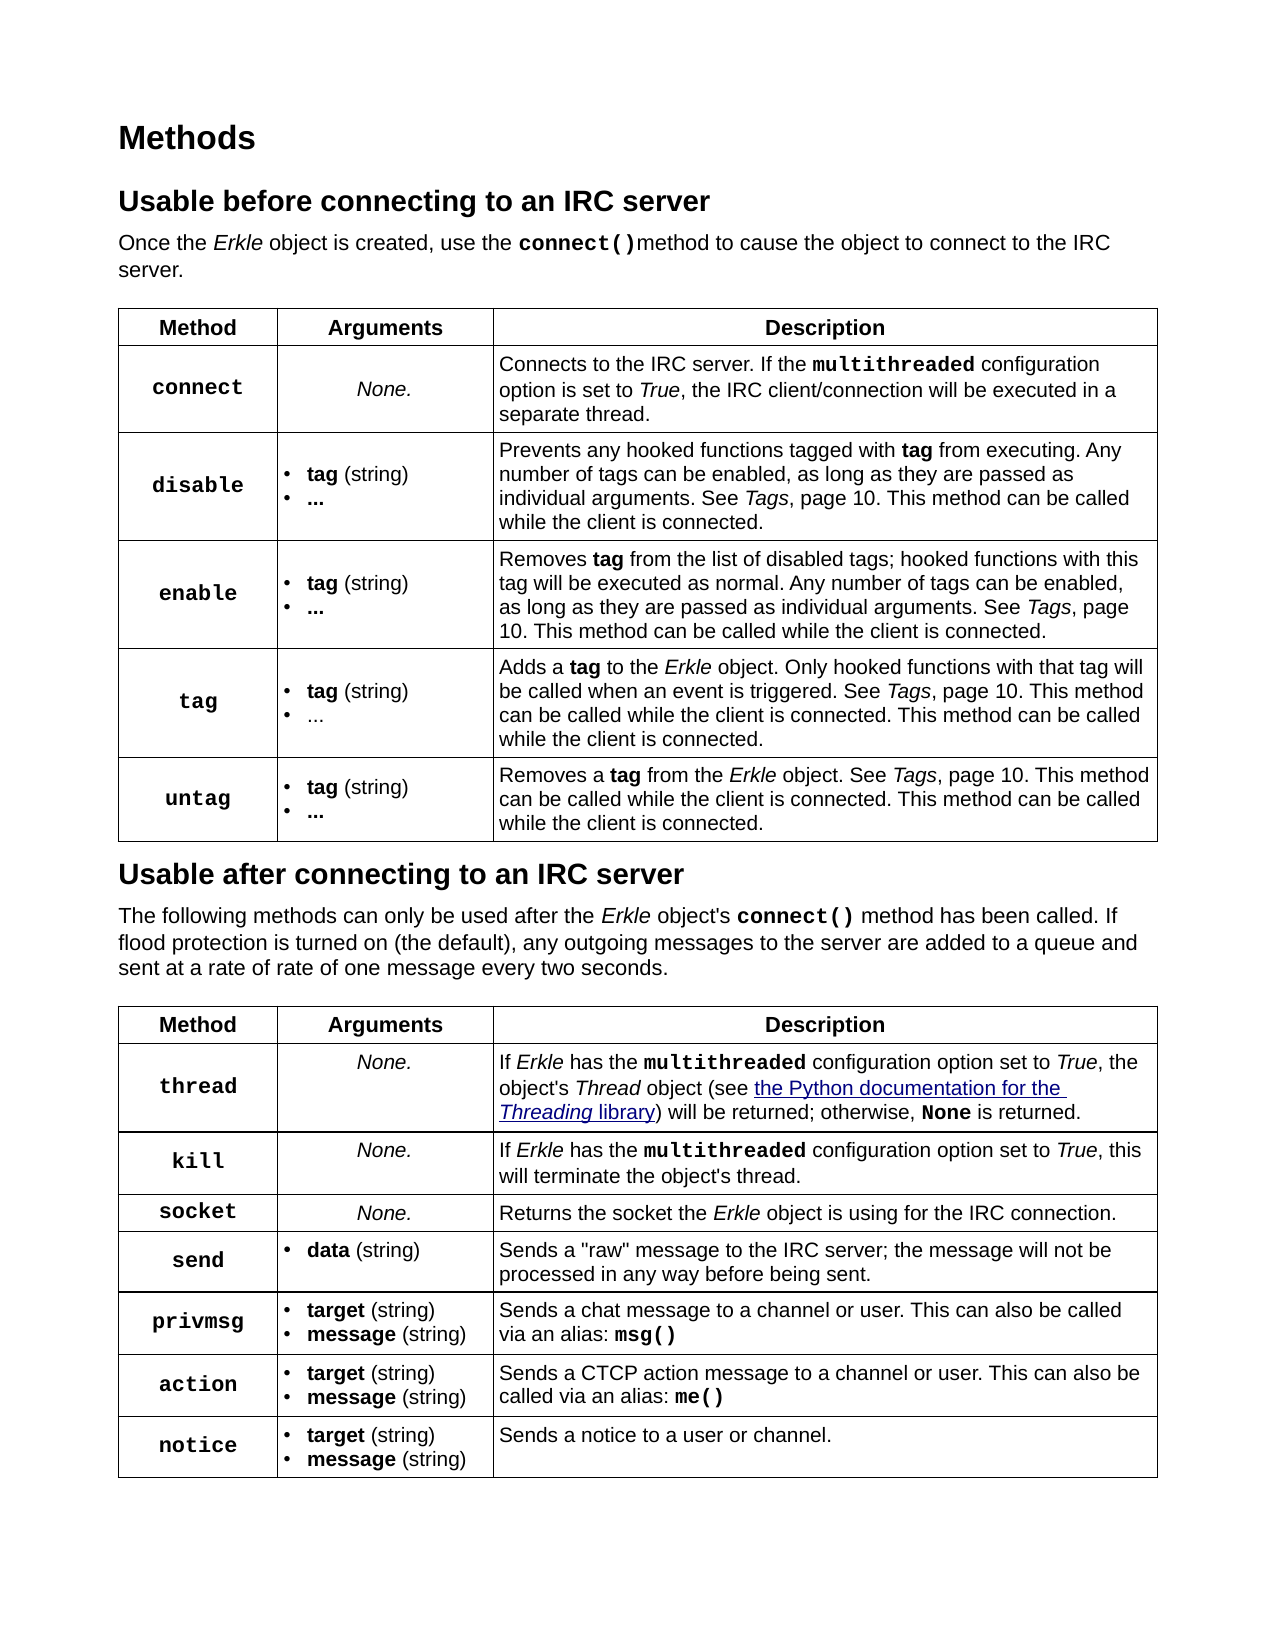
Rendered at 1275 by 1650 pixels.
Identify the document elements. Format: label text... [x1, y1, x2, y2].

table_cell Removes a tag from the Erkle object. See Tags, page 9. This method can be called while the client is connected. This method can be called while the client is connected. [494, 758, 1157, 841]
table_cell tag (string) ... [278, 541, 493, 648]
subtitle Usable after connecting to an IRC server [118, 857, 1157, 890]
table_cell Removes tag from the list of disabled tags; hooked functions with this tag will be executed as normal. Any number of tags can be enabled, as long as they are passed as individual arguments. See Tags, page 9. This method can be called while the client is connected. [494, 541, 1157, 648]
table_cell Adds a tag to the Erkle object. Only hooked functions with that tag will be called when an event is triggered. See Tags, page 9. This method can be called while the client is connected. This method can be called while the client is connected. [494, 649, 1157, 757]
table_cell socket [119, 1195, 277, 1231]
table_cell target (string) message (string) [278, 1355, 493, 1416]
table_cell Prevents any hooked functions tagged with tag from executing. Any number of tags can be enabled, as long as they are passed as individual arguments. See Tags, page 9. This method can be called while the client is connected. [494, 433, 1157, 540]
table_cell tag (string) ... [278, 433, 493, 540]
table_cell disable [119, 433, 277, 540]
table_cell Returns the socket the Erkle object is using for the IRC connection. [494, 1195, 1157, 1231]
table_cell notice [119, 1417, 277, 1477]
table_cell action [119, 1355, 277, 1416]
text Once the Erkle object is created, use the connect()method to cause the object to connect to the IRC server. [118, 230, 1157, 282]
table_cell kill [119, 1133, 277, 1194]
table_cell Connects to the IRC server. If the multithreaded configuration option is set to True, the IRC client/connection will be executed in a separate thread. [494, 346, 1157, 432]
subtitle Usable before connecting to an IRC server [118, 184, 1157, 218]
table_cell If Erkle has the multithreaded configuration option set to True, the object's Thread object (see the Python documentation for the Threading library) will be returned; otherwise, None is returned. [494, 1044, 1157, 1131]
table_header Method [119, 309, 277, 345]
table_cell thread [119, 1044, 277, 1131]
table_cell target (string) message (string) [278, 1417, 493, 1477]
table_header Description [494, 309, 1157, 345]
table_cell privmsg [119, 1293, 277, 1354]
table_cell connect [119, 346, 277, 432]
text The following methods can only be used after the Erkle object's connect() method has been called. If flood protection is turned on (the default), any outgoing messages to the server are added to a queue and sent at a rate of rate of one message every two seconds. [118, 903, 1157, 980]
table_cell data (string) [278, 1232, 493, 1291]
table_cell tag [119, 649, 277, 757]
table_cell send [119, 1232, 277, 1291]
table_cell untag [119, 758, 277, 841]
table_cell None. [278, 1044, 493, 1131]
table_header Description [494, 1007, 1157, 1043]
table_cell enable [119, 541, 277, 648]
table_cell None. [278, 346, 493, 432]
table_cell Sends a CTCP action message to a channel or user. This can also be called via an alias: me() [494, 1355, 1157, 1416]
table_cell Sends a notice to a user or channel. [494, 1417, 1157, 1477]
table_cell If Erkle has the multithreaded configuration option set to True, this will terminate the object's thread. [494, 1133, 1157, 1194]
table_cell Sends a chat message to a channel or user. This can also be called via an alias: msg() [494, 1293, 1157, 1354]
table_header Method [119, 1007, 277, 1043]
table_cell target (string) message (string) [278, 1293, 493, 1354]
subtitle Methods [118, 118, 1157, 157]
table_cell None. [278, 1195, 493, 1231]
table_header Arguments [278, 309, 493, 345]
table_cell Sends a "raw" message to the IRC server; the message will not be processed in any way before being sent. [494, 1232, 1157, 1291]
table_cell tag (string) ... [278, 649, 493, 757]
table_cell tag (string) ... [278, 758, 493, 841]
table_header Arguments [278, 1007, 493, 1043]
table_cell None. [278, 1133, 493, 1194]
